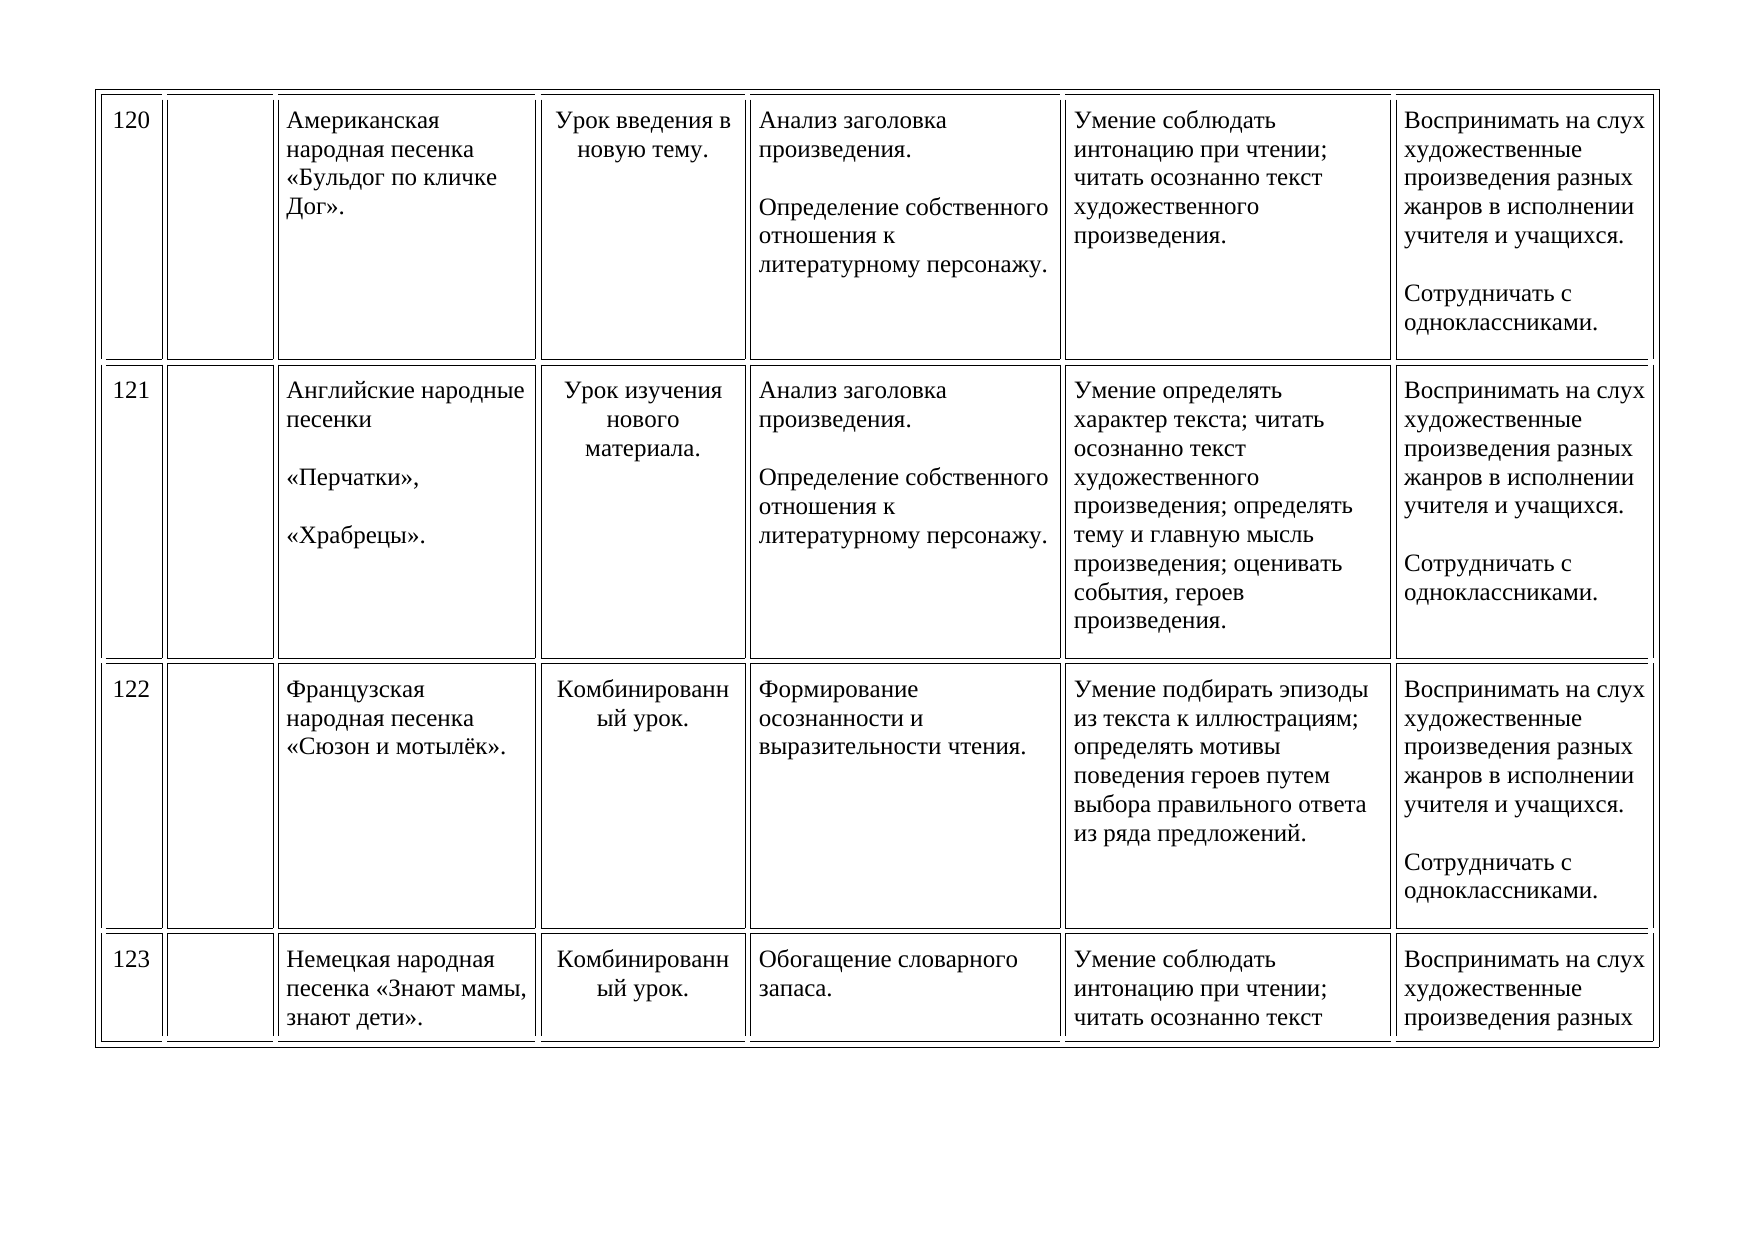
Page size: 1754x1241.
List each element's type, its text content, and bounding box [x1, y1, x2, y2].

table_cell Формирование осознанности и выразительности чтения. [748, 658, 1063, 928]
table_cell [165, 90, 275, 359]
table_cell [168, 664, 273, 928]
table_cell 123 [98, 928, 164, 1041]
table_cell Умение определять характер текста; читать осознанно текст художественного произведения; определять тему и главную мысль произведения; оценивать события, героев произведения. [1063, 359, 1393, 658]
table_cell 120 [98, 90, 164, 359]
table_cell Анализ заголовка произведения. Определение собственного отношения к литературному персонажу. [748, 90, 1063, 359]
table_cell Французская народная песенка «Сюзон и мотылёк». [275, 658, 538, 928]
table_cell Воспринимать на слух художественные произведения разных жанров в исполнении учителя и учащихся. Сотрудничать с одноклассниками. [1393, 90, 1656, 359]
table_cell Умение соблюдать интонацию при чтении; читать осознанно текст художественного произведения. [1063, 90, 1393, 359]
table_cell Урок изучения нового материала. [538, 359, 748, 658]
table_cell Обогащение словарного запаса. [748, 928, 1063, 1041]
table_cell Умение соблюдать интонацию при чтении; читать осознанно текст [1063, 928, 1393, 1041]
table_cell 122 [98, 658, 164, 928]
table_cell Воспринимать на слух художественные произведения разных жанров в исполнении учителя и учащихся. Сотрудничать с одноклассниками. [1393, 359, 1656, 658]
table_cell Умение подбирать эпизоды из текста к иллюстрациям; определять мотивы поведения героев путем выбора правильного ответа из ряда предложений. [1063, 658, 1393, 928]
table_cell Воспринимать на слух художественные произведения разных [1393, 928, 1656, 1041]
table_cell [165, 658, 275, 928]
table_cell Комбинированный урок. [538, 658, 748, 928]
table_cell [168, 366, 273, 658]
table_cell [165, 359, 275, 658]
table_cell 121 [98, 359, 164, 658]
table_cell [165, 928, 275, 1041]
table_cell Американская народная песенка «Бульдог по кличке Дог». [275, 90, 538, 359]
table_cell Комбинированный урок. [538, 928, 748, 1041]
table_cell Воспринимать на слух художественные произведения разных жанров в исполнении учителя и учащихся. Сотрудничать с одноклассниками. [1393, 658, 1656, 928]
table_cell Урок введения в новую тему. [538, 90, 748, 359]
table_cell Немецкая народная песенка «Знают мамы, знают дети». [275, 928, 538, 1041]
table_cell Анализ заголовка произведения. Определение собственного отношения к литературному персонажу. [748, 359, 1063, 658]
table_cell Английские народные песенки «Перчатки», «Храбрецы». [275, 359, 538, 658]
